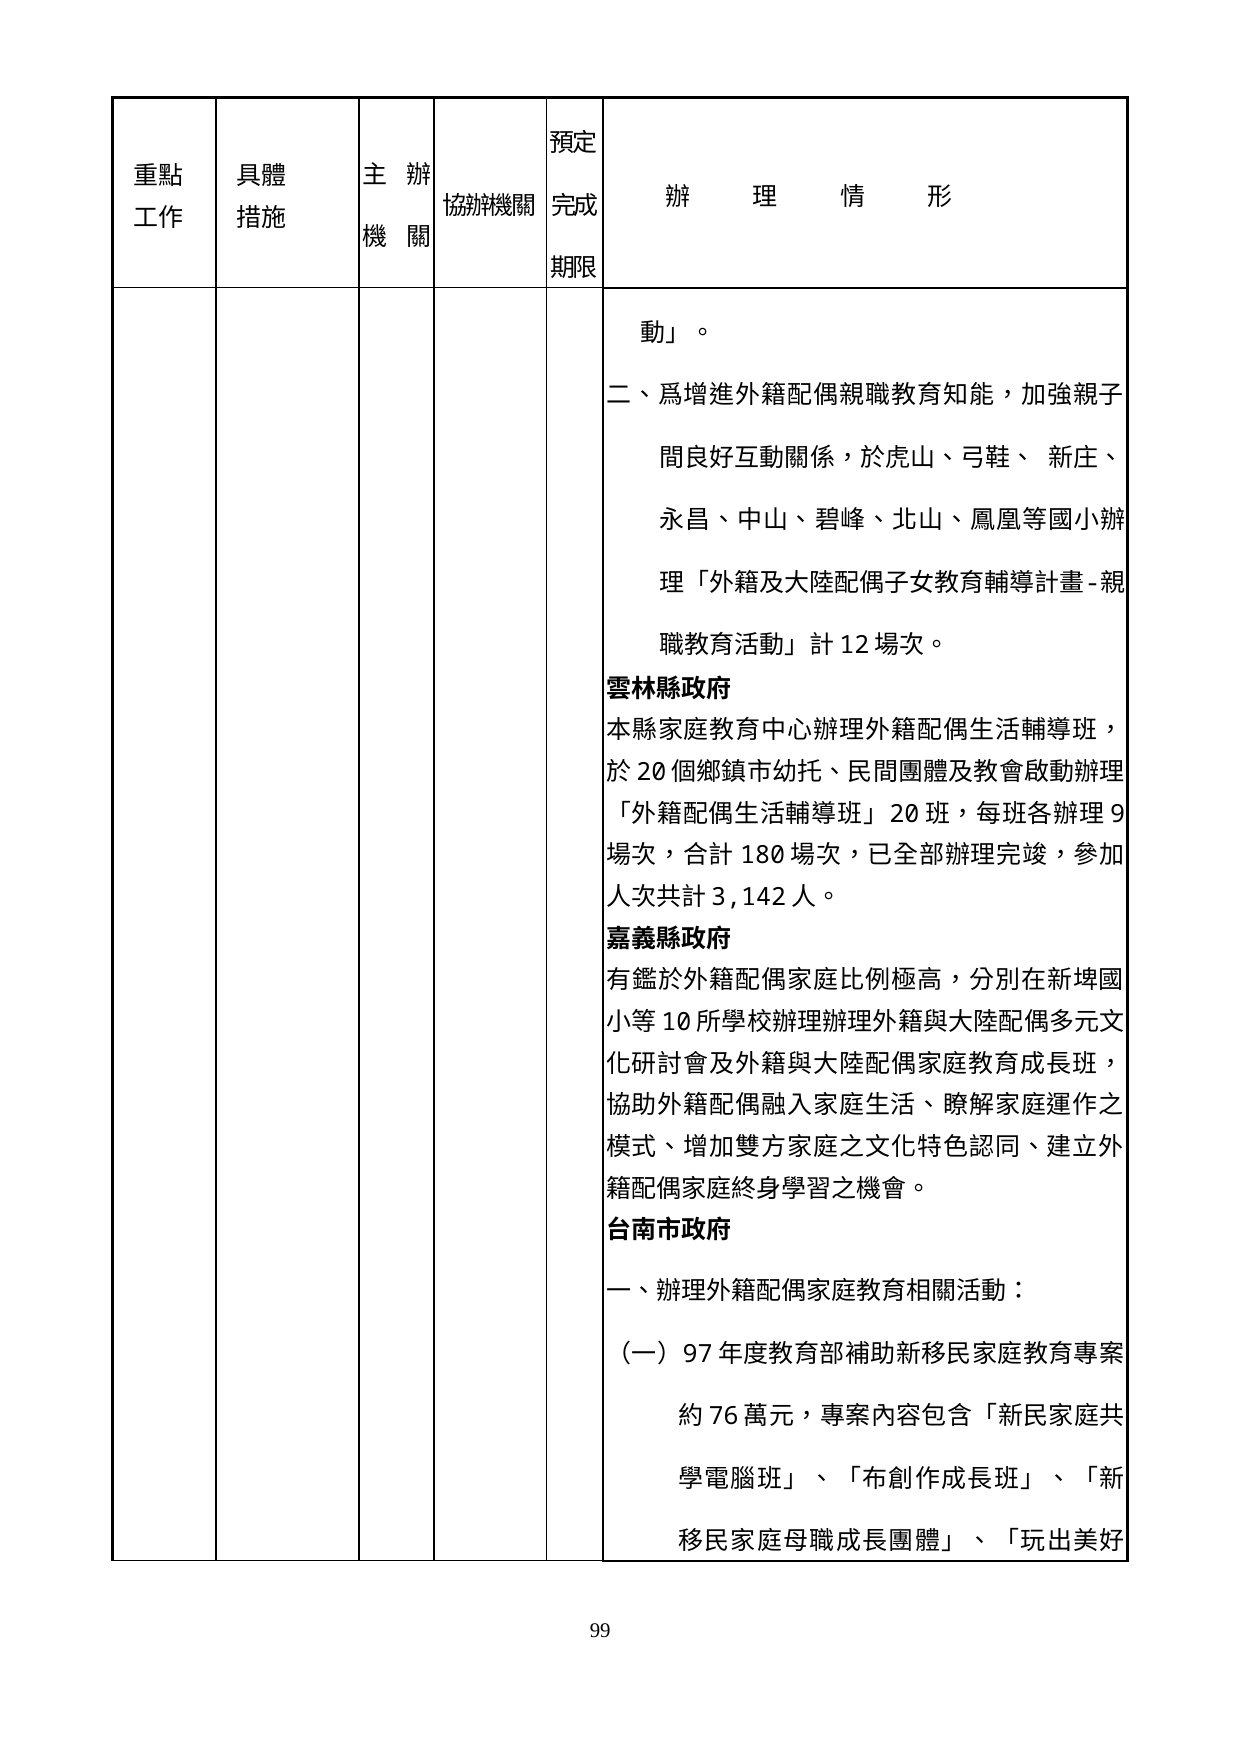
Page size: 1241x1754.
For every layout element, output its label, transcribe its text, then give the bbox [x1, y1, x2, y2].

table_cell [435, 288, 546, 1560]
table_header 協辦機關 [435, 99, 546, 287]
table_cell [217, 288, 358, 1560]
table_header 具體 措施 [217, 99, 358, 287]
table_header 預定 完成期限 [547, 99, 602, 287]
table_header 辦 理 情 形 [604, 99, 1126, 287]
table_cell [360, 288, 433, 1560]
table_header 主 辦 機 關 [360, 99, 433, 287]
table_header 重點工作 [114, 99, 215, 287]
table_cell 動」。 二、爲增進外籍配偶親職教育知能，加強親子間良好互動關係，於虎山、弓鞋、 新庄、永昌、中山、碧峰、北山、鳳凰等國小辦理「外籍及大陸配偶子女教育輔導計畫-親職教育活動」計12場次。 雲林縣政府 本縣家庭教育中心辦理外籍配偶生活輔導班，於20個鄉鎮市幼托、民間團體及教會啟動辦理「外籍配偶生活輔導班」20班，每班各辦理9場次，合計180場次，已全部辦理完竣，參加人次共計3,142人。 嘉義縣政府 有鑑於外籍配偶家庭比例極高，分別在新埤國小等10所學校辦理辦理外籍與大陸配偶多元文化研討會及外籍與大陸配偶家庭教育成長班，協助外籍配偶融入家庭生活、瞭解家庭運作之模式、增加雙方家庭之文化特色認同、建立外籍配偶家庭終身學習之機會。 台南市政府 一、辦理外籍配偶家庭教育相關活動： （一）97年度教育部補助新移民家庭教育專案約76萬元，專案內容包含「新民家庭共學電腦班」、「布創作成長班」、「新移民家庭母職成長團體」、「玩出美好 [604, 289, 1126, 1560]
table_cell [114, 288, 215, 1560]
table_cell [547, 288, 602, 1560]
